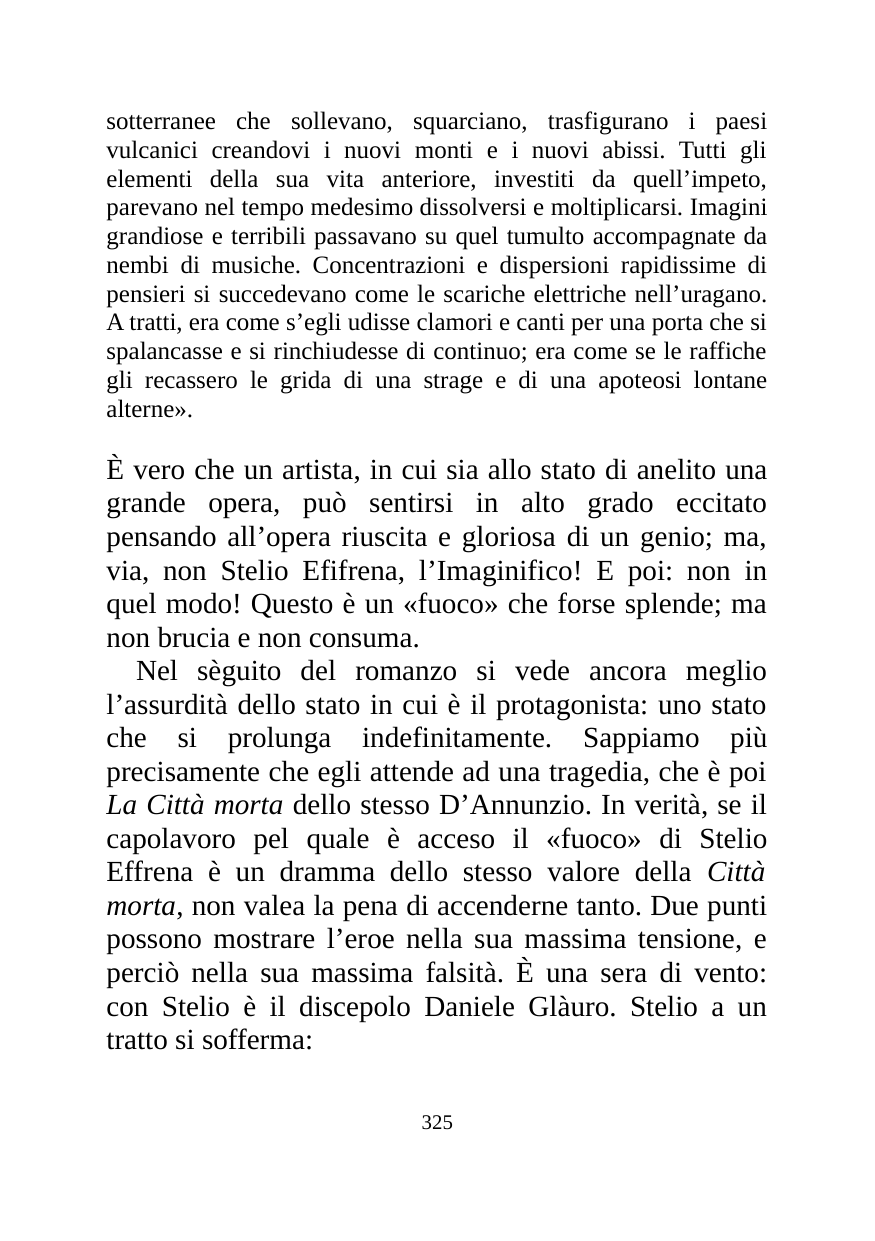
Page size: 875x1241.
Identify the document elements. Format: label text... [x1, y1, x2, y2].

text Nel sèguito del romanzo si vede ancora meglio l’assurdità dello stato in cui è il protagonista: uno stato che si prolunga indefinitamente. Sappiamo più precisamente che egli attende ad una tragedia, che è poi La Città morta dello stesso D’Annunzio. In verità, se il capolavoro pel quale è acceso il «fuoco» di Stelio Effrena è un dramma dello stesso valore della Città morta, non valea la pena di accenderne tanto. Due punti possono mostrare l’eroe nella sua massima tensione, e perciò nella sua massima falsità. È una sera di vento: con Stelio è il discepolo Daniele Glàuro. Stelio a un tratto si sofferma: [106, 653, 768, 1056]
text sotterranee che sollevano, squarciano, trasfigurano i paesi vulcanici creandovi i nuovi monti e i nuovi abissi. Tutti gli elementi della sua vita anteriore, investiti da quell’impeto, parevano nel tempo medesimo dissolversi e moltiplicarsi. Imagini grandiose e terribili passavano su quel tumulto accompagnate da nembi di musiche. Concentrazioni e dispersioni rapidissime di pensieri si succedevano come le scariche elettriche nell’uragano. A tratti, era come s’egli udisse clamori e canti per una porta che si spalancasse e si rinchiudesse di continuo; era come se le raffiche gli recassero le grida di una strage e di una apoteosi lontane alterne». [106, 106, 768, 422]
text È vero che un artista, in cui sia allo stato di anelito una grande opera, può sentirsi in alto grado eccitato pensando all’opera riuscita e gloriosa di un genio; ma, via, non Stelio Efifrena, l’Imaginifico! E poi: non in quel modo! Questo è un «fuoco» che forse splende; ma non brucia e non consuma. [106, 452, 768, 653]
